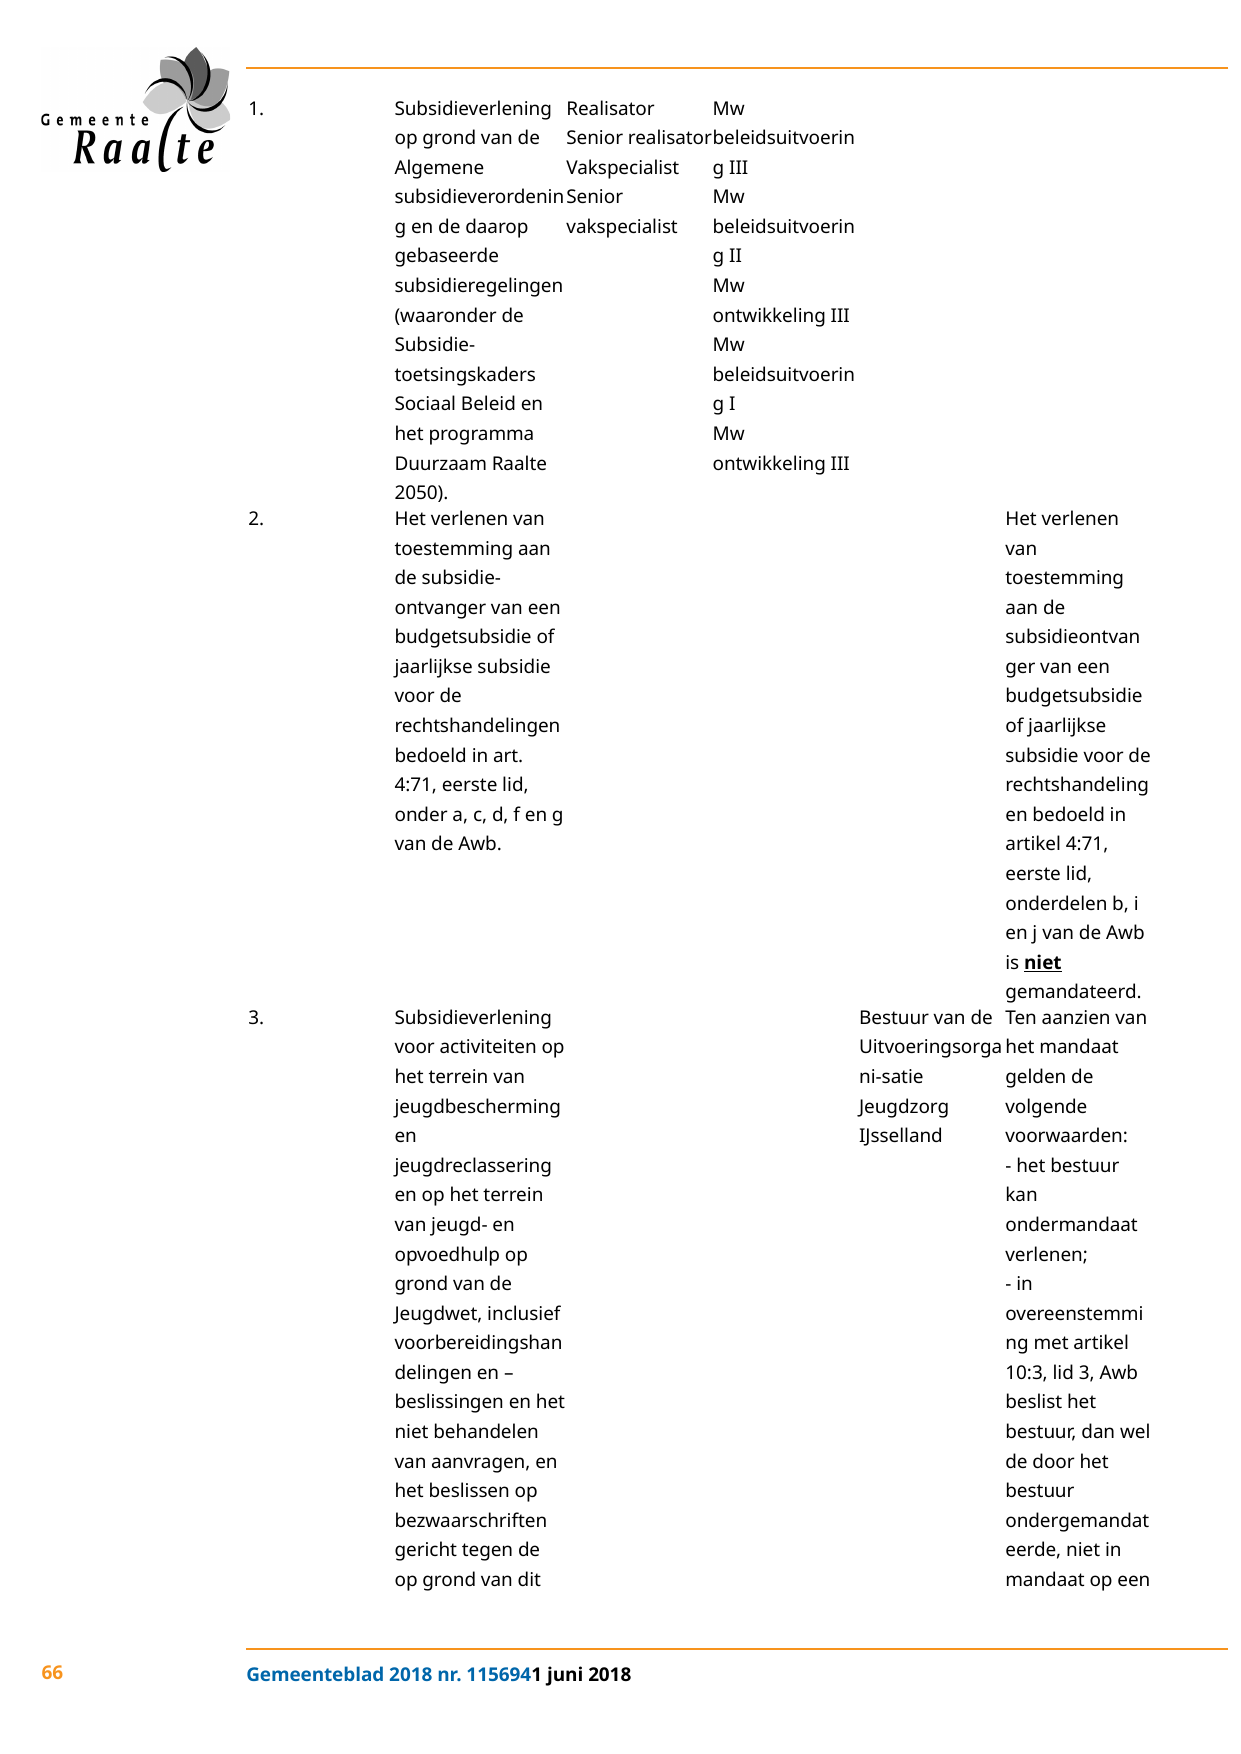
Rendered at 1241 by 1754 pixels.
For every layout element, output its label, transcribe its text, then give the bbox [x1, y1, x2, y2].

table_cell Het verlenen van toestemming aan de subsidieontvanger van een budgetsubsidie of jaarlijkse subsidie voor de rechtshandelingen bedoeld in artikel 4:71, eerste lid, onderdelen b, i en j van de Awb is niet gemandateerd. [1005, 505, 1152, 1004]
table_cell [713, 1004, 859, 1592]
table_cell 3. [248, 1004, 394, 1592]
table_cell Mw beleidsuitvoering III Mw beleidsuitvoering II Mw ontwikkeling III Mw beleidsuitvoering I Mw ontwikkeling III [713, 95, 859, 505]
table_cell [859, 505, 1005, 1004]
table_cell [566, 1004, 712, 1592]
table_cell [1005, 95, 1152, 505]
table_cell Subsidieverlening op grond van de Algemene subsidieverordening en de daarop gebaseerde subsidieregelingen (waaronder de Subsidie-toetsingskaders Sociaal Beleid en het programma Duurzaam Raalte 2050). [394, 95, 566, 505]
table_cell 2. [248, 505, 394, 1004]
table_cell 1. [248, 95, 394, 505]
picture [41, 47, 231, 172]
table_cell [713, 505, 859, 1004]
table_cell Subsidieverlening voor activiteiten op het terrein van jeugdbescherming en jeugdreclassering en op het terrein van jeugd- en opvoedhulp op grond van de Jeugdwet, inclusief voorbereidingshandelingen en –beslissingen en het niet behandelen van aanvragen, en het beslissen op bezwaarschriften gericht tegen de op grond van dit [394, 1004, 566, 1592]
table_cell Ten aanzien van het mandaat gelden de volgende voorwaarden: - het bestuur kan ondermandaat verlenen; - in overeenstemming met artikel 10:3, lid 3, Awb beslist het bestuur, dan wel de door het bestuur ondergemandateerde, niet in mandaat op een [1005, 1004, 1152, 1592]
table_cell [566, 505, 712, 1004]
table_cell [859, 95, 1005, 505]
table_cell Het verlenen van toestemming aan de subsidie-ontvanger van een budgetsubsidie of jaarlijkse subsidie voor de rechtshandelingen bedoeld in art. 4:71, eerste lid, onder a, c, d, f en g van de Awb. [394, 505, 566, 1004]
table_cell Realisator Senior realisator Vakspecialist Senior vakspecialist [566, 95, 712, 505]
table_cell Bestuur van de Uitvoeringsorgani-satie Jeugdzorg IJsselland [859, 1004, 1005, 1592]
